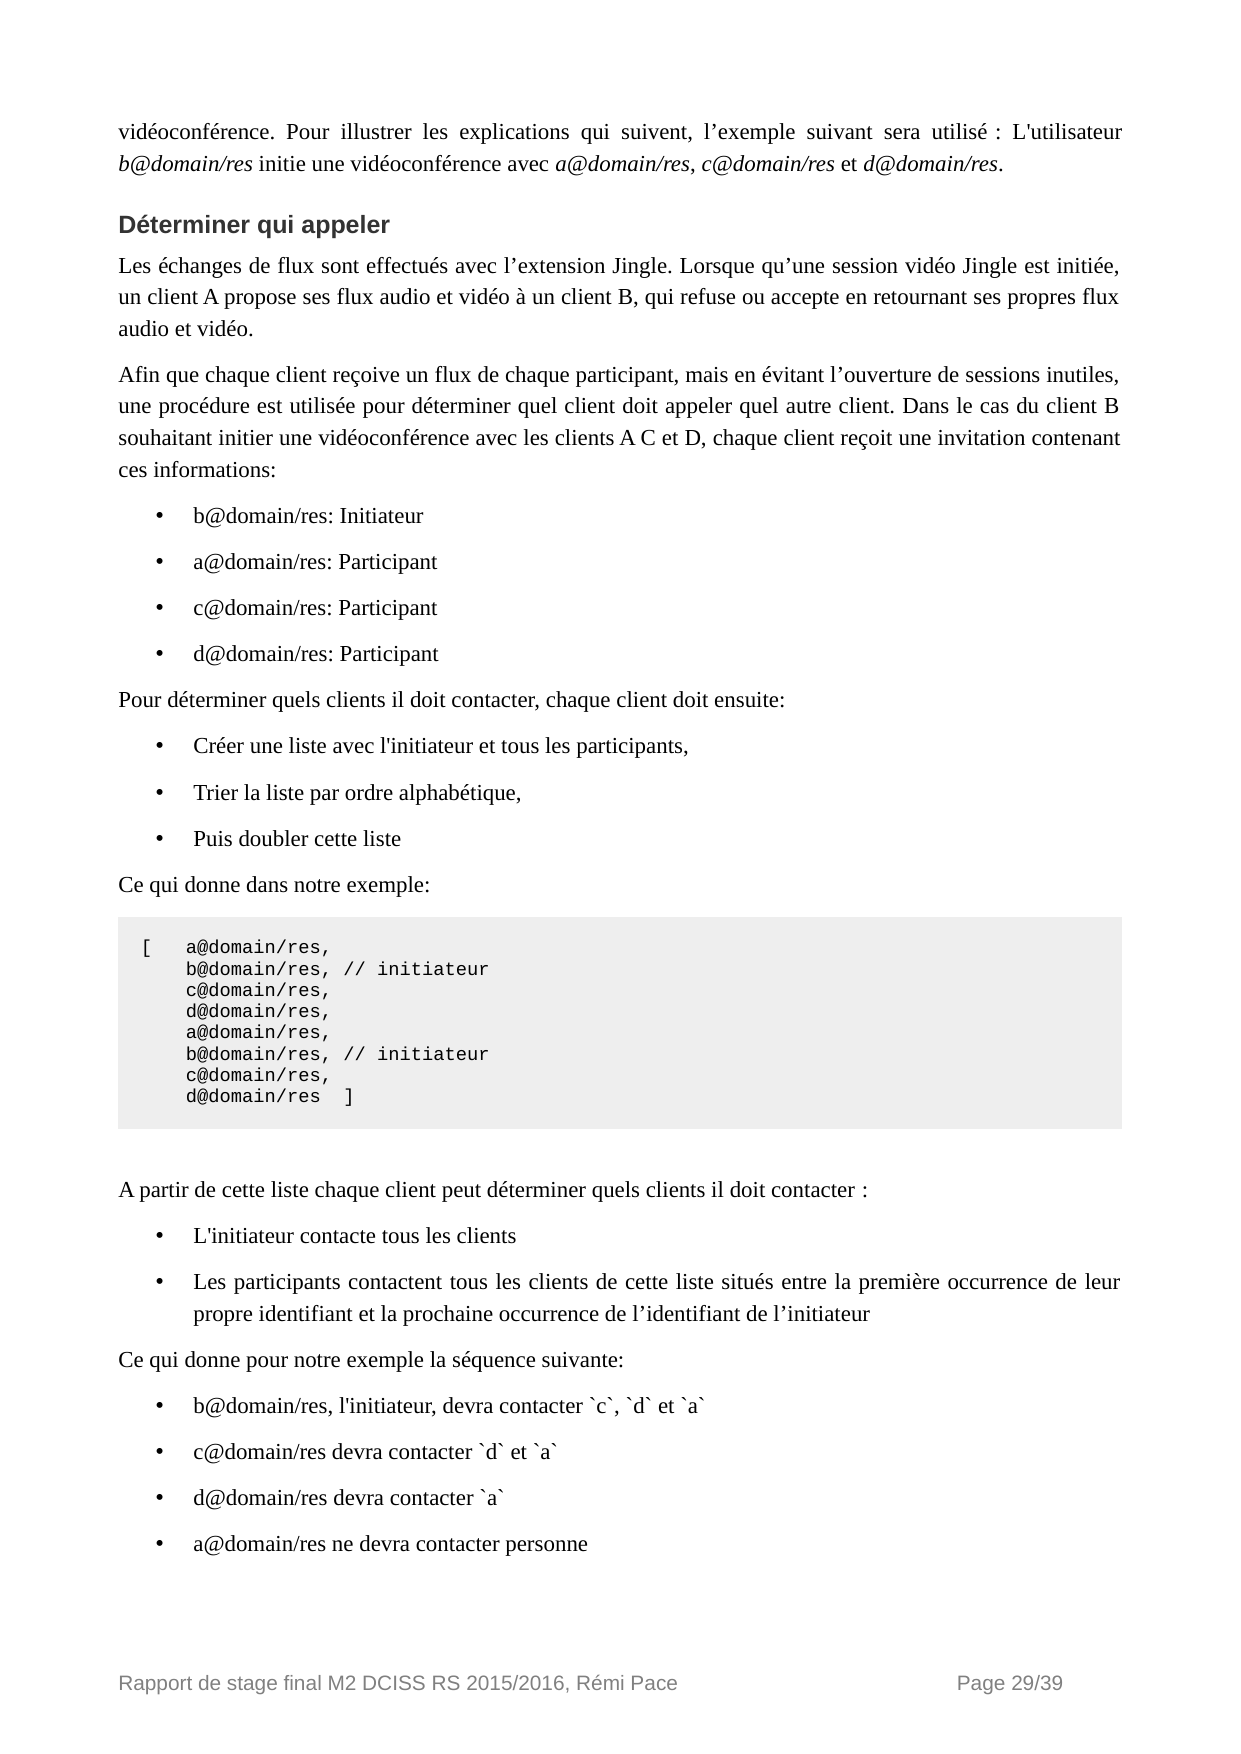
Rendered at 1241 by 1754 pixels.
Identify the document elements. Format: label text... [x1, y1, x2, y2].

text Ce qui donne dans notre exemple: [118, 871, 1122, 897]
list Puis doubler cette liste [156, 825, 1122, 851]
text Ce qui donne pour notre exemple la séquence suivante: [118, 1346, 1122, 1372]
list c@domain/res devra contacter `d` et `a` [156, 1438, 1122, 1464]
list a@domain/res ne devra contacter personne [156, 1530, 1122, 1557]
list Trier la liste par ordre alphabétique, [156, 779, 1122, 805]
list a@domain/res: Participant [156, 548, 1122, 574]
text c@domain/res, [118, 1066, 1122, 1087]
list c@domain/res: Participant [156, 594, 1122, 620]
text Les échanges de flux sont effectués avec l’extension Jingle. Lorsque qu’une session vidéo Jingle est initiée, un client A propose ses flux audio et vidéo à un client B, qui refuse ou accepte en retournant ses propres flux audio et vidéo. [118, 252, 1122, 341]
text c@domain/res, [118, 981, 1122, 1002]
list d@domain/res devra contacter `a` [156, 1484, 1122, 1511]
list Les participants contactent tous les clients de cette liste situés entre la première occurrence de leur propre identifiant et la prochaine occurrence de l’identifiant de l’initiateur [156, 1268, 1122, 1326]
text b@domain/res, // initiateur [118, 959, 1122, 981]
list b@domain/res, l'initiateur, devra contacter `c`, `d` et `a` [156, 1392, 1122, 1418]
text d@domain/res ] [118, 1087, 1122, 1108]
text a@domain/res, [118, 1023, 1122, 1044]
list d@domain/res: Participant [156, 640, 1122, 667]
list L'initiateur contacte tous les clients [156, 1222, 1122, 1248]
text Afin que chaque client reçoive un flux de chaque participant, mais en évitant l’ouverture de sessions inutiles, une procédure est utilisée pour déterminer quel client doit appeler quel autre client. Dans le cas du client B souhaitant initier une vidéoconférence avec les clients A C et D, chaque client reçoit une invitation contenant ces informations: [118, 361, 1122, 482]
text Pour déterminer quels clients il doit contacter, chaque client doit ensuite: [118, 686, 1122, 713]
text [ a@domain/res, [118, 938, 1122, 959]
subtitle Déterminer qui appeler [118, 210, 1122, 239]
text A partir de cette liste chaque client peut déterminer quels clients il doit contacter : [118, 1176, 1122, 1202]
text vidéoconférence. Pour illustrer les explications qui suivent, l’exemple suivant sera utilisé : L'utilisateur b@domain/res initie une vidéoconférence avec a@domain/res, c@domain/res et d@domain/res. [118, 118, 1122, 176]
list b@domain/res: Initiateur [156, 502, 1122, 528]
text b@domain/res, // initiateur [118, 1044, 1122, 1066]
list Créer une liste avec l'initiateur et tous les participants, [156, 732, 1122, 759]
text d@domain/res, [118, 1002, 1122, 1023]
